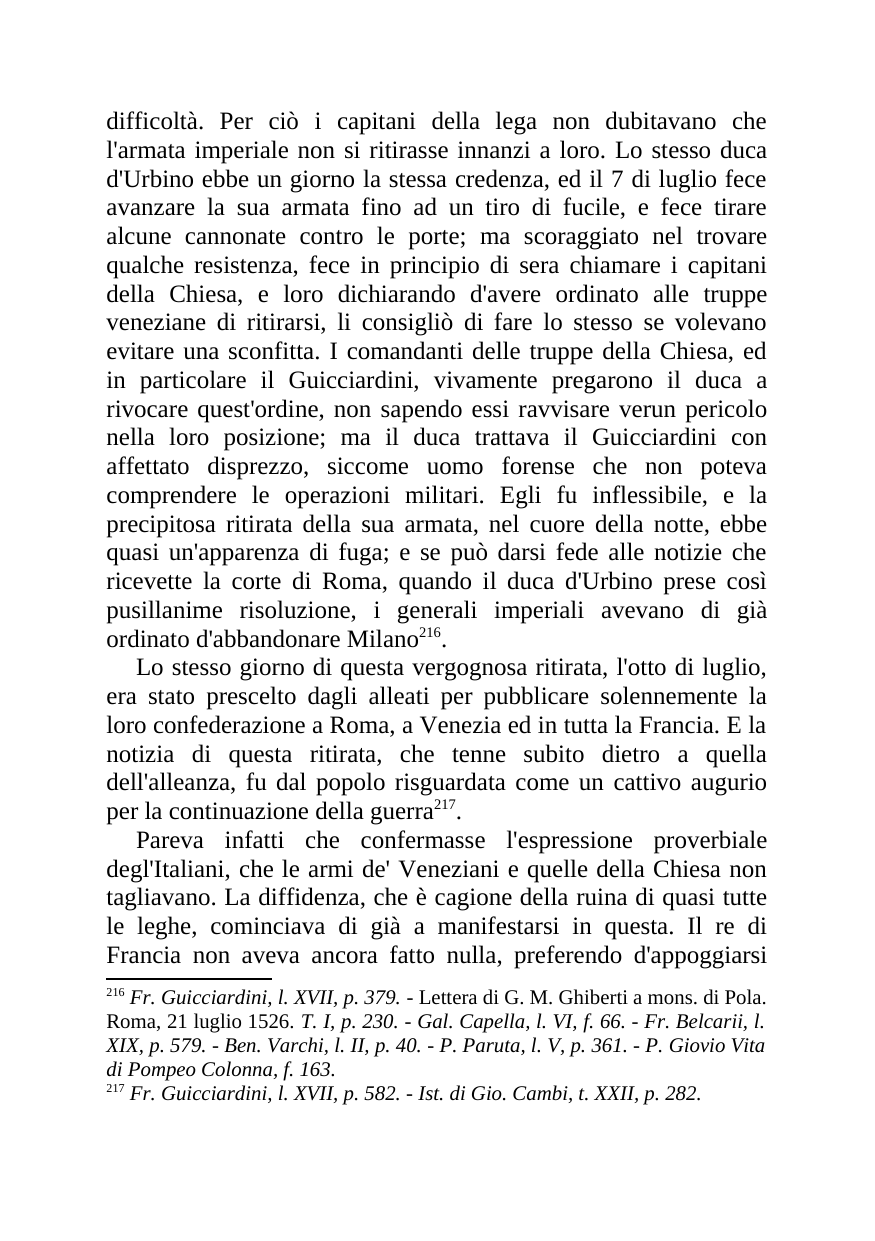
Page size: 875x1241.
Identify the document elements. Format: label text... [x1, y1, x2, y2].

text Fr. Guicciardini, l. XVII, p. 379. - Lettera di G. M. Ghiberti a mons. di Pola. Roma, 21 luglio 1526. T. I, p. 230. - Gal. Capella, l. VI, f. 66. - Fr. Belcarii, l. XIX, p. 579. - Ben. Varchi, l. II, p. 40. - P. Paruta, l. V, p. 361. - P. Giovio Vita di Pompeo Colonna, f. 163. [106, 985, 768, 1081]
text Lo stesso giorno di questa vergognosa ritirata, l'otto di luglio, era stato prescelto dagli alleati per pubblicare solennemente la loro confederazione a Roma, a Venezia ed in tutta la Francia. E la notizia di questa ritirata, che tenne subito dietro a quella dell'alleanza, fu dal popolo risguardata come un cattivo augurio per la continuazione della guerra. [106, 652, 768, 825]
text Fr. Guicciardini, l. XVII, p. 582. - Ist. di Gio. Cambi, t. XXII, p. 282. [106, 1081, 768, 1105]
text difficoltà. Per ciò i capitani della lega non dubitavano che l'armata imperiale non si ritirasse innanzi a loro. Lo stesso duca d'Urbino ebbe un giorno la stessa credenza, ed il 7 di luglio fece avanzare la sua armata fino ad un tiro di fucile, e fece tirare alcune cannonate contro le porte; ma scoraggiato nel trovare qualche resistenza, fece in principio di sera chiamare i capitani della Chiesa, e loro dichiarando d'avere ordinato alle truppe veneziane di ritirarsi, li consigliò di fare lo stesso se volevano evitare una sconfitta. I comandanti delle truppe della Chiesa, ed in particolare il Guicciardini, vivamente pregarono il duca a rivocare quest'ordine, non sapendo essi ravvisare verun pericolo nella loro posizione; ma il duca trattava il Guicciardini con affettato disprezzo, siccome uomo forense che non poteva comprendere le operazioni militari. Egli fu inflessibile, e la precipitosa ritirata della sua armata, nel cuore della notte, ebbe quasi un'apparenza di fuga; e se può darsi fede alle notizie che ricevette la corte di Roma, quando il duca d'Urbino prese così pusillanime risoluzione, i generali imperiali avevano di già ordinato d'abbandonare Milano. [106, 106, 768, 652]
text Pareva infatti che confermasse l'espressione proverbiale degl'Italiani, che le armi de' Veneziani e quelle della Chiesa non tagliavano. La diffidenza, che è cagione della ruina di quasi tutte le leghe, cominciava di già a manifestarsi in questa. Il re di Francia non aveva ancora fatto nulla, preferendo d'appoggiarsi [106, 825, 768, 969]
